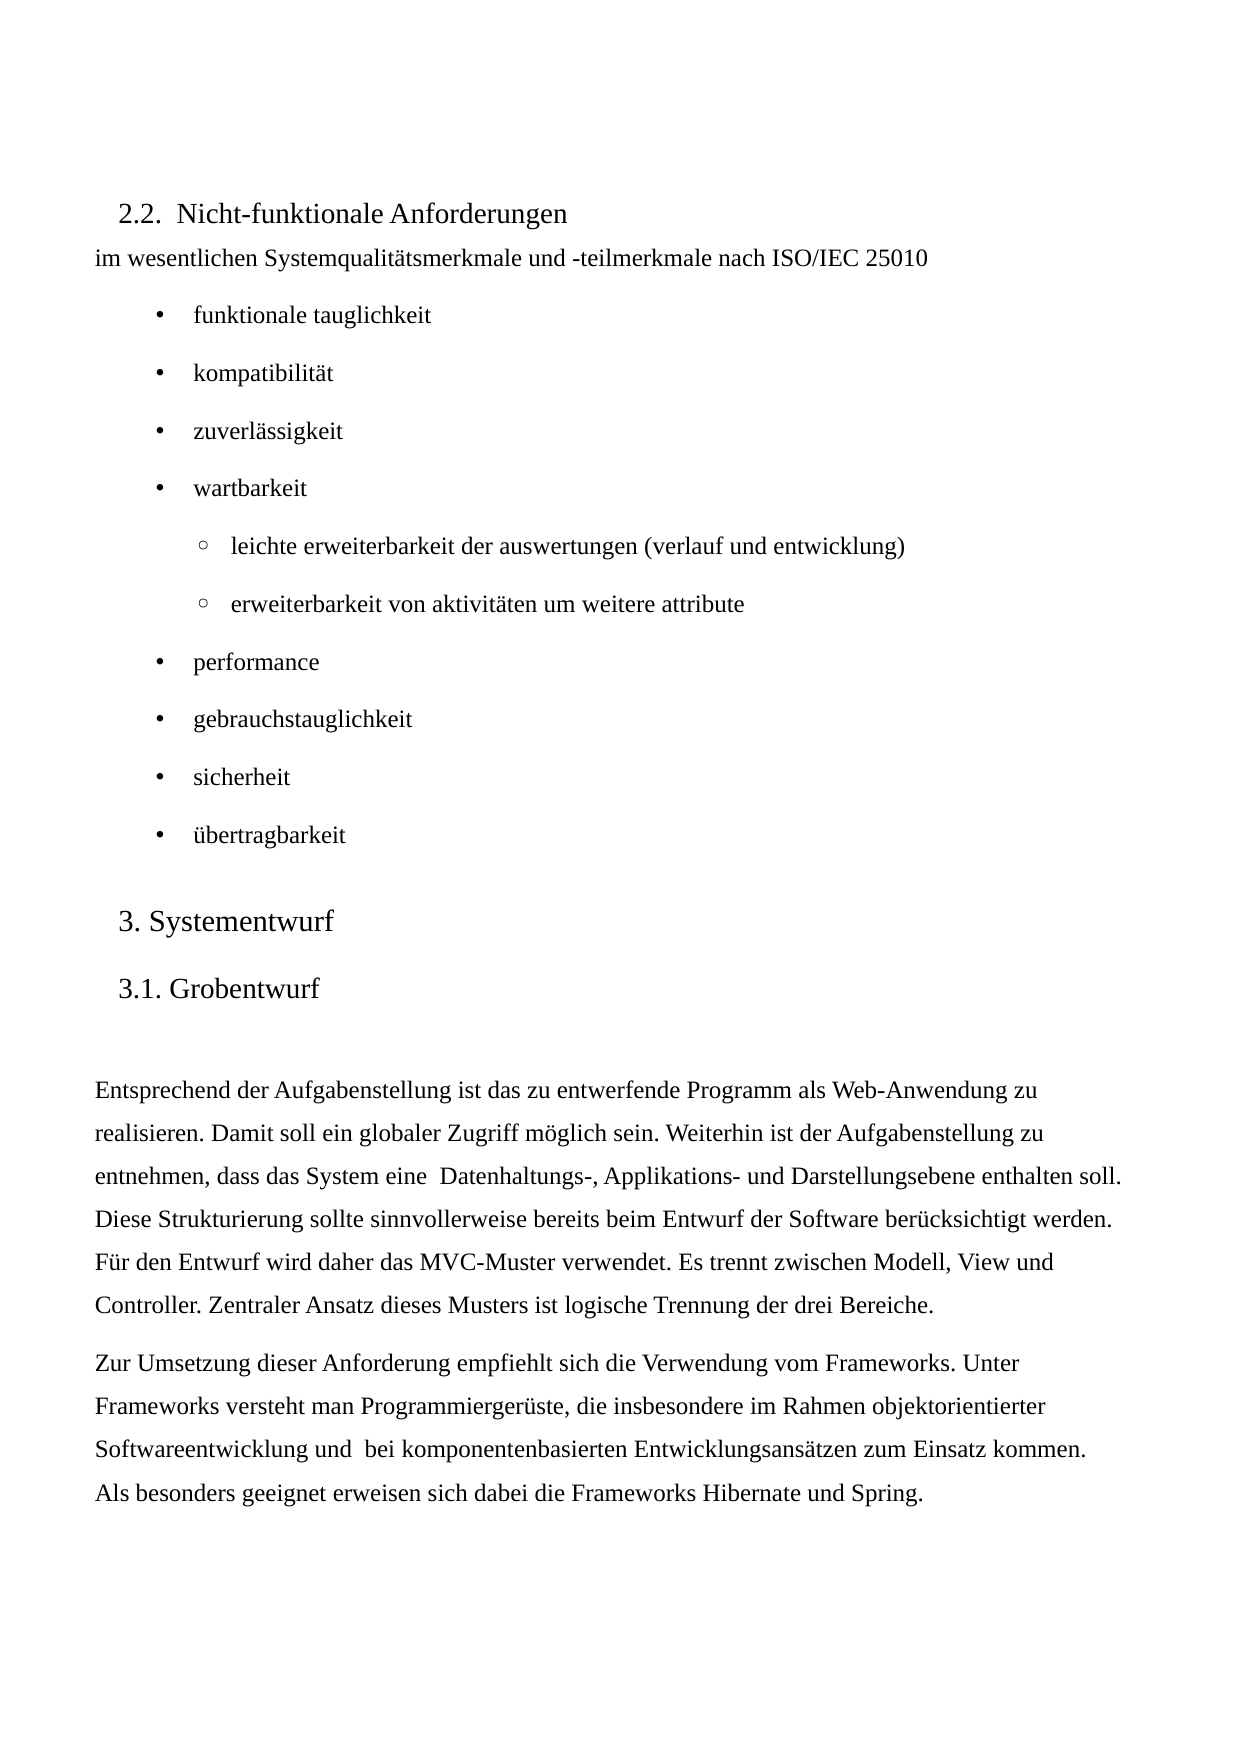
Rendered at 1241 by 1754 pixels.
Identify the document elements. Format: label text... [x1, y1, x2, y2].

list gebrauchstauglichkeit [156, 704, 1122, 733]
list wartbarkeit [156, 473, 1122, 502]
subtitle 3.1. Grobentwurf [118, 971, 1122, 1005]
list übertragbarkeit [156, 820, 1122, 848]
subtitle 2.2. Nicht-funktionale Anforderungen [118, 197, 1122, 230]
text Entsprechend der Aufgabenstellung ist das zu entwerfende Programm als Web-Anwendung zu realisieren. Damit soll ein globaler Zugriff möglich sein. Weiterhin ist der Aufgabenstellung zu entnehmen, dass das System eine Datenhaltungs-, Applikations- und Darstellungsebene enthalten soll. Diese Strukturierung sollte sinnvollerweise bereits beim Entwurf der Software berücksichtigt werden. Für den Entwurf wird daher das MVC-Muster verwendet. Es trennt zwischen Modell, View und Controller. Zentraler Ansatz dieses Musters ist logische Trennung der drei Bereiche. [94, 1075, 1122, 1319]
list erweiterbarkeit von aktivitäten um weitere attribute [193, 589, 1122, 618]
list kompatibilität [156, 358, 1122, 387]
list performance [156, 647, 1122, 675]
subtitle 3. Systementwurf [118, 902, 1122, 938]
list zuverlässigkeit [156, 416, 1122, 444]
list funktionale tauglichkeit [156, 300, 1122, 329]
list sicherheit [156, 762, 1122, 791]
text im wesentlichen Systemqualitätsmerkmale und -teilmerkmale nach ISO/IEC 25010 [94, 243, 1122, 271]
list leichte erweiterbarkeit der auswertungen (verlauf und entwicklung) [193, 531, 1122, 560]
text Zur Umsetzung dieser Anforderung empfiehlt sich die Verwendung vom Frameworks. Unter Frameworks versteht man Programmiergerüste, die insbesondere im Rahmen objektorientierter Softwareentwicklung und bei komponentenbasierten Entwicklungsansätzen zum Einsatz kommen. Als besonders geeignet erweisen sich dabei die Frameworks Hibernate und Spring. [94, 1348, 1122, 1506]
